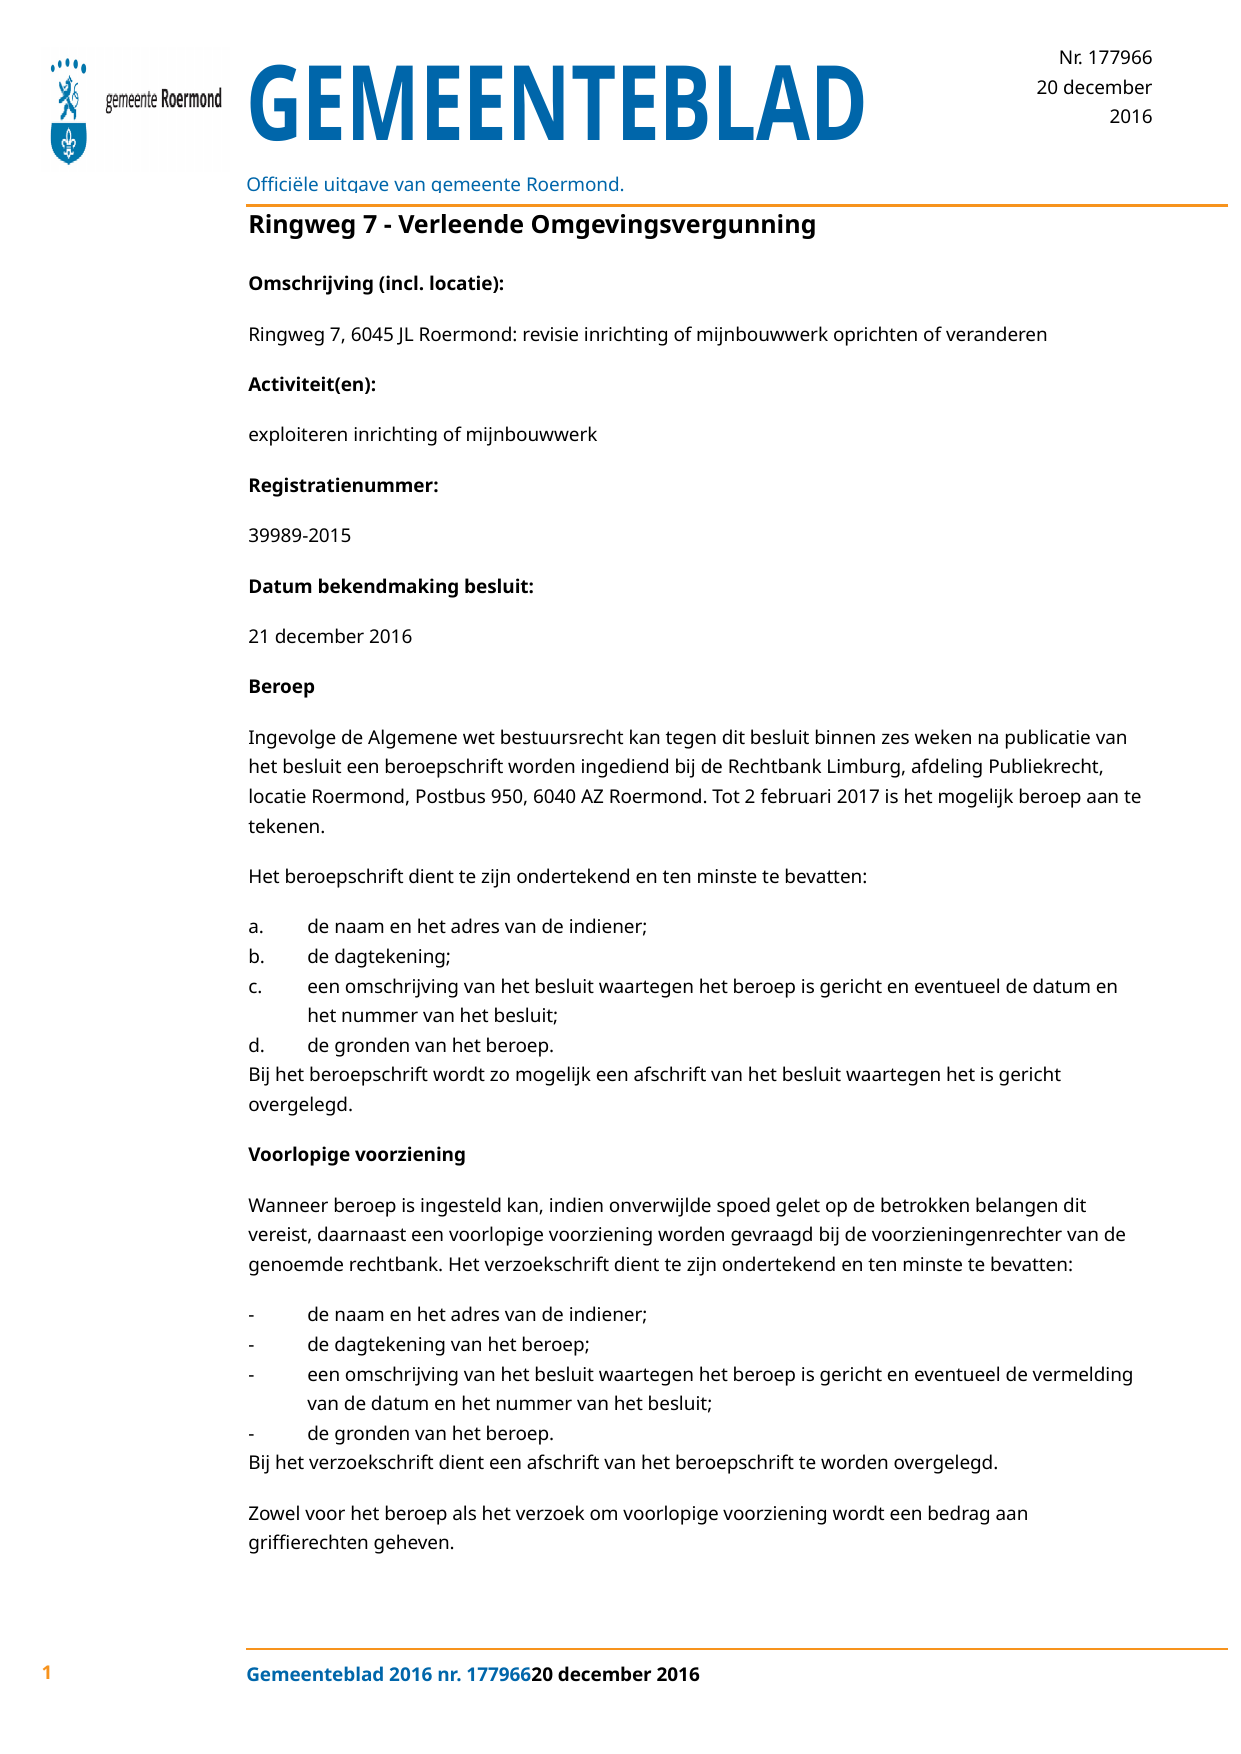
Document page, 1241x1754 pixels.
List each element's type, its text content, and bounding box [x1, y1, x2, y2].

text Ingevolge de Algemene wet bestuursrecht kan tegen dit besluit binnen zes weken na publicatie van het besluit een beroepschrift worden ingediend bij de Rechtbank Limburg, afdeling Publiekrecht, locatie Roermond, Postbus 950, 6040 AZ Roermond. Tot 2 februari 2017 is het mogelijk beroep aan te tekenen. [248, 724, 1152, 838]
text Bij het verzoekschrift dient een afschrift van het beroepschrift te worden overgelegd. [248, 1449, 1152, 1475]
text 21 december 2016 [248, 623, 1152, 649]
picture [41, 47, 231, 172]
list de naam en het adres van de indiener; [248, 914, 1152, 939]
text Ringweg 7 - Verleende Omgevingsvergunning [248, 207, 1152, 241]
text Bij het beroepschrift wordt zo mogelijk een afschrift van het besluit waartegen het is gericht overgelegd. [248, 1062, 1152, 1117]
list de gronden van het beroep. [248, 1032, 1152, 1058]
text Datum bekendmaking besluit: [248, 573, 1152, 598]
list een omschrijving van het besluit waartegen het beroep is gericht en eventueel de datum en het nummer van het besluit; [248, 973, 1152, 1028]
list de dagtekening van het beroep; [248, 1331, 1152, 1357]
list de dagtekening; [248, 943, 1152, 969]
text Wanneer beroep is ingesteld kan, indien onverwijlde spoed gelet op de betrokken belangen dit vereist, daarnaast een voorlopige voorziening worden gevraagd bij de voorzieningenrechter van de genoemde rechtbank. Het verzoekschrift dient te zijn ondertekend en ten minste te bevatten: [248, 1192, 1152, 1277]
list een omschrijving van het besluit waartegen het beroep is gericht en eventueel de vermelding van de datum en het nummer van het besluit; [248, 1361, 1152, 1416]
text Registratienummer: [248, 472, 1152, 498]
text Zowel voor het beroep als het verzoek om voorlopige voorziening wordt een bedrag aan griffierechten geheven. [248, 1500, 1152, 1555]
text 39989-2015 [248, 522, 1152, 548]
text Het beroepschrift dient te zijn ondertekend en ten minste te bevatten: [248, 863, 1152, 889]
text Activiteit(en): [248, 371, 1152, 397]
text Beroep [248, 674, 1152, 699]
list de gronden van het beroep. [248, 1420, 1152, 1446]
text exploiteren inrichting of mijnbouwwerk [248, 422, 1152, 447]
list de naam en het adres van de indiener; [248, 1302, 1152, 1327]
text Omschrijving (incl. locatie): [248, 270, 1152, 296]
text Ringweg 7, 6045 JL Roermond: revisie inrichting of mijnbouwwerk oprichten of veranderen [248, 321, 1152, 346]
text Voorlopige voorziening [248, 1142, 1152, 1167]
